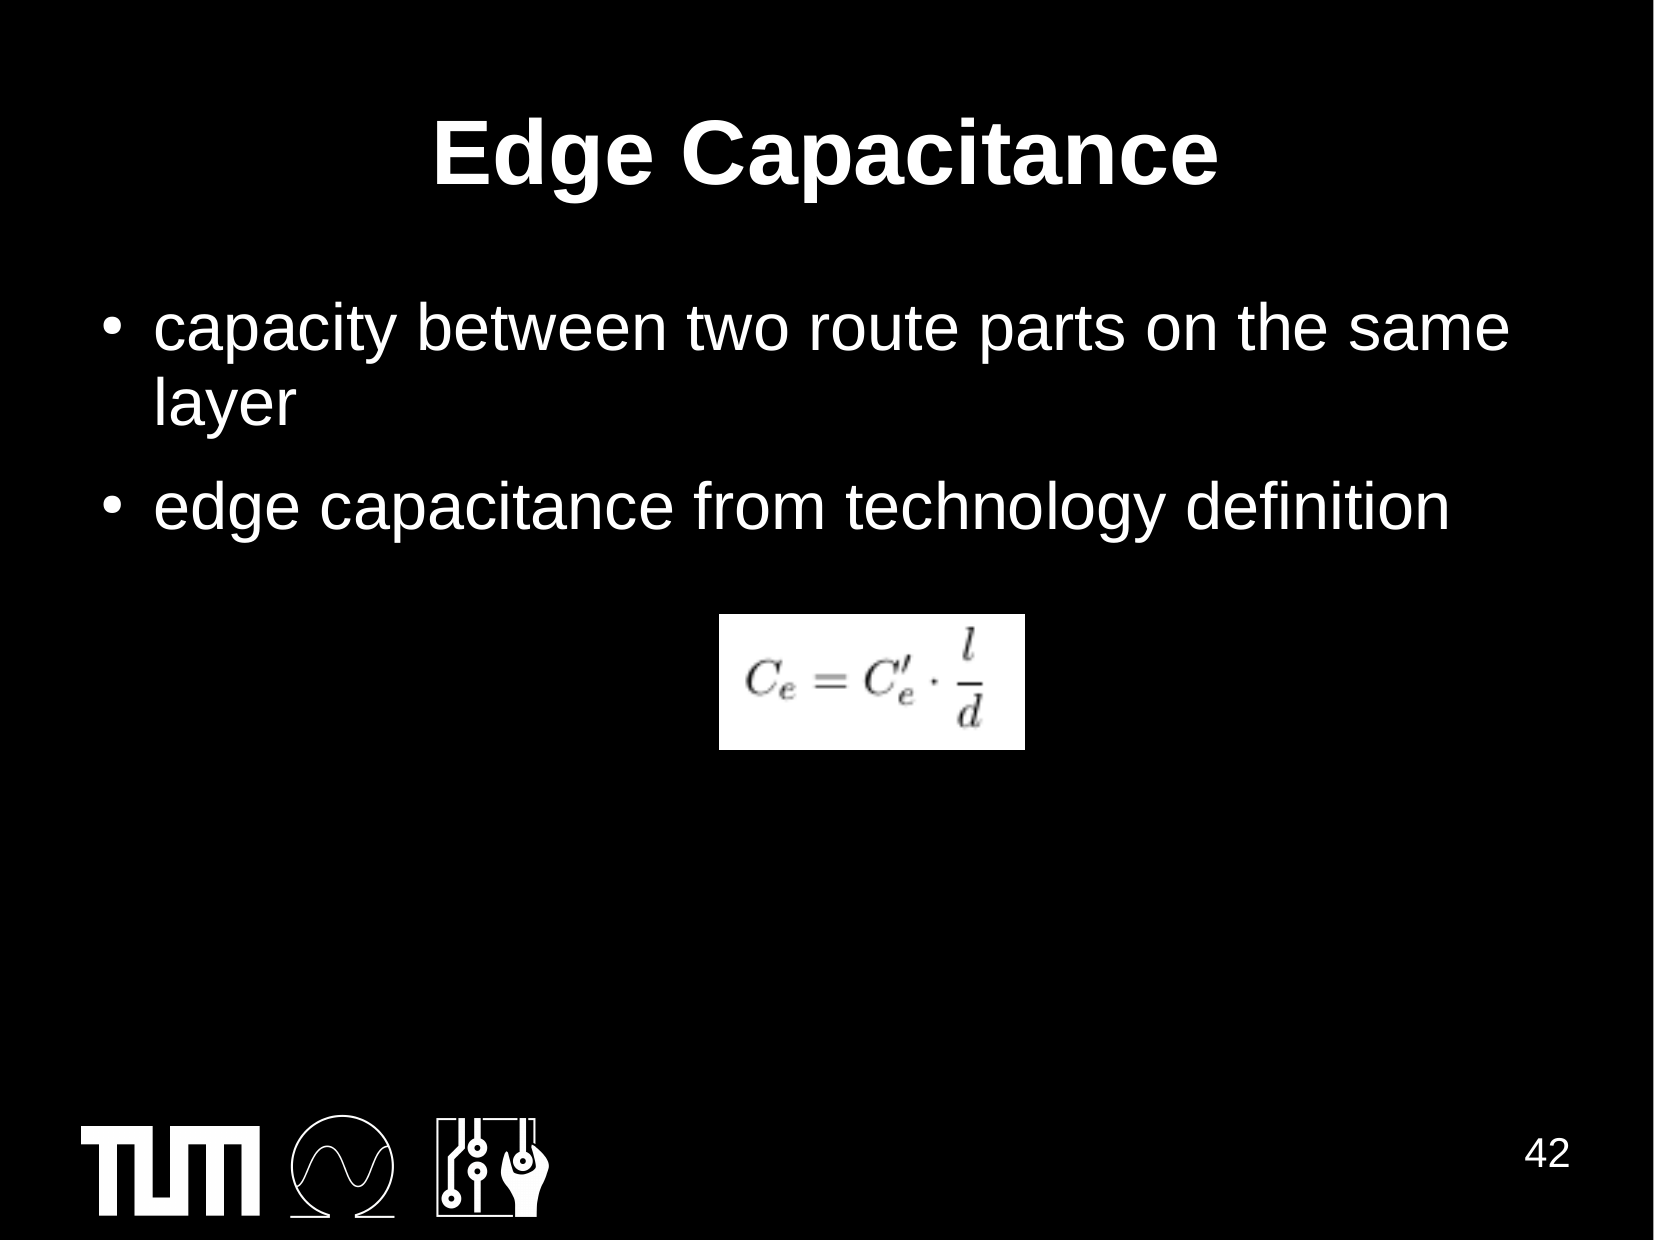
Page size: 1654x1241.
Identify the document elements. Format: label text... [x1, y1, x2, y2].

title Edge Capacitance [82, 49, 1571, 257]
list capacity between two route parts on the same layer edge capacitance from technology definition [82, 290, 1571, 1109]
picture [425, 1109, 554, 1227]
picture [63, 1108, 272, 1227]
picture [283, 1109, 402, 1227]
picture [719, 614, 1025, 751]
